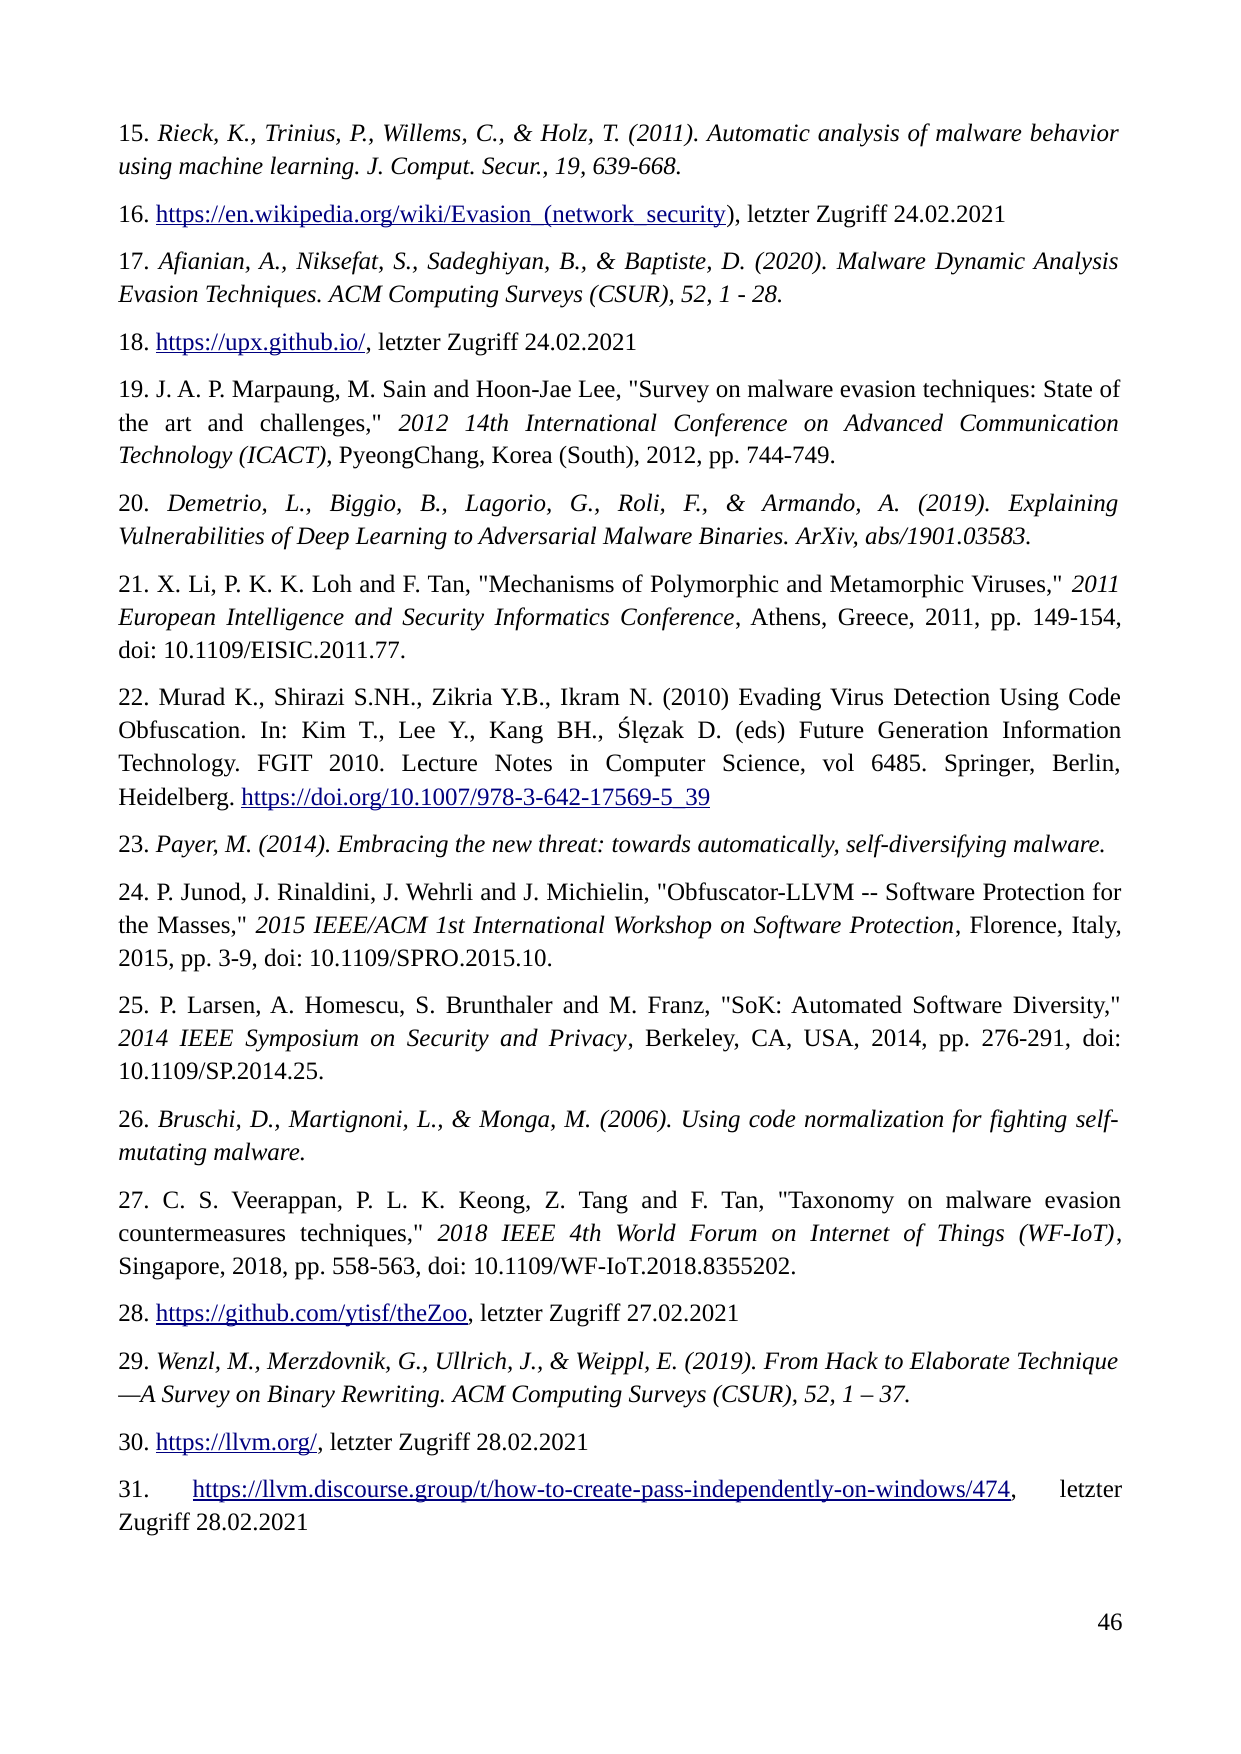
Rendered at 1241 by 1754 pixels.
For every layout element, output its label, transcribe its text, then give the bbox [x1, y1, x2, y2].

text 31. https://llvm.discourse.group/t/how-to-create-pass-independently-on-windows/474, letzter Zugriff 28.02.2021 [118, 1474, 1122, 1536]
text 25. P. Larsen, A. Homescu, S. Brunthaler and M. Franz, "SoK: Automated Software Diversity," 2014 IEEE Symposium on Security and Privacy, Berkeley, CA, USA, 2014, pp. 276-291, doi: 10.1109/SP.2014.25. [118, 990, 1122, 1085]
text 26. Bruschi, D., Martignoni, L., & Monga, M. (2006). Using code normalization for fighting self-mutating malware. [118, 1104, 1122, 1166]
text 23. Payer, M. (2014). Embracing the new threat: towards automatically, self-diversifying malware. [118, 829, 1122, 858]
text 22. Murad K., Shirazi S.NH., Zikria Y.B., Ikram N. (2010) Evading Virus Detection Using Code Obfuscation. In: Kim T., Lee Y., Kang BH., Ślęzak D. (eds) Future Generation Information Technology. FGIT 2010. Lecture Notes in Computer Science, vol 6485. Springer, Berlin, Heidelberg. https://doi.org/10.1007/978-3-642-17569-5_39 [118, 682, 1122, 810]
text 18. https://upx.github.io/, letzter Zugriff 24.02.2021 [118, 327, 1122, 356]
text 17. Afianian, A., Niksefat, S., Sadeghiyan, B., & Baptiste, D. (2020). Malware Dynamic Analysis Evasion Techniques. ACM Computing Surveys (CSUR), 52, 1 - 28. [118, 246, 1122, 308]
text 27. C. S. Veerappan, P. L. K. Keong, Z. Tang and F. Tan, "Taxonomy on malware evasion countermeasures techniques," 2018 IEEE 4th World Forum on Internet of Things (WF-IoT), Singapore, 2018, pp. 558-563, doi: 10.1109/WF-IoT.2018.8355202. [118, 1185, 1122, 1279]
text 19. J. A. P. Marpaung, M. Sain and Hoon-Jae Lee, "Survey on malware evasion techniques: State of the art and challenges," 2012 14th International Conference on Advanced Communication Technology (ICACT), PyeongChang, Korea (South), 2012, pp. 744-749. [118, 374, 1122, 469]
text 30. https://llvm.org/, letzter Zugriff 28.02.2021 [118, 1427, 1122, 1455]
text 24. P. Junod, J. Rinaldini, J. Wehrli and J. Michielin, "Obfuscator-LLVM -- Software Protection for the Masses," 2015 IEEE/ACM 1st International Workshop on Software Protection, Florence, Italy, 2015, pp. 3-9, doi: 10.1109/SPRO.2015.10. [118, 877, 1122, 972]
text 29. Wenzl, M., Merzdovnik, G., Ullrich, J., & Weippl, E. (2019). From Hack to Elaborate Technique—A Survey on Binary Rewriting. ACM Computing Surveys (CSUR), 52, 1 – 37. [118, 1346, 1122, 1408]
text 16. https://en.wikipedia.org/wiki/Evasion_(network_security), letzter Zugriff 24.02.2021 [118, 199, 1122, 227]
text 28. https://github.com/ytisf/theZoo, letzter Zugriff 27.02.2021 [118, 1298, 1122, 1327]
text 15. Rieck, K., Trinius, P., Willems, C., & Holz, T. (2011). Automatic analysis of malware behavior using machine learning. J. Comput. Secur., 19, 639-668. [118, 118, 1122, 180]
text 21. X. Li, P. K. K. Loh and F. Tan, "Mechanisms of Polymorphic and Metamorphic Viruses," 2011 European Intelligence and Security Informatics Conference, Athens, Greece, 2011, pp. 149-154, doi: 10.1109/EISIC.2011.77. [118, 569, 1122, 664]
text 20. Demetrio, L., Biggio, B., Lagorio, G., Roli, F., & Armando, A. (2019). Explaining Vulnerabilities of Deep Learning to Adversarial Malware Binaries. ArXiv, abs/1901.03583. [118, 488, 1122, 550]
